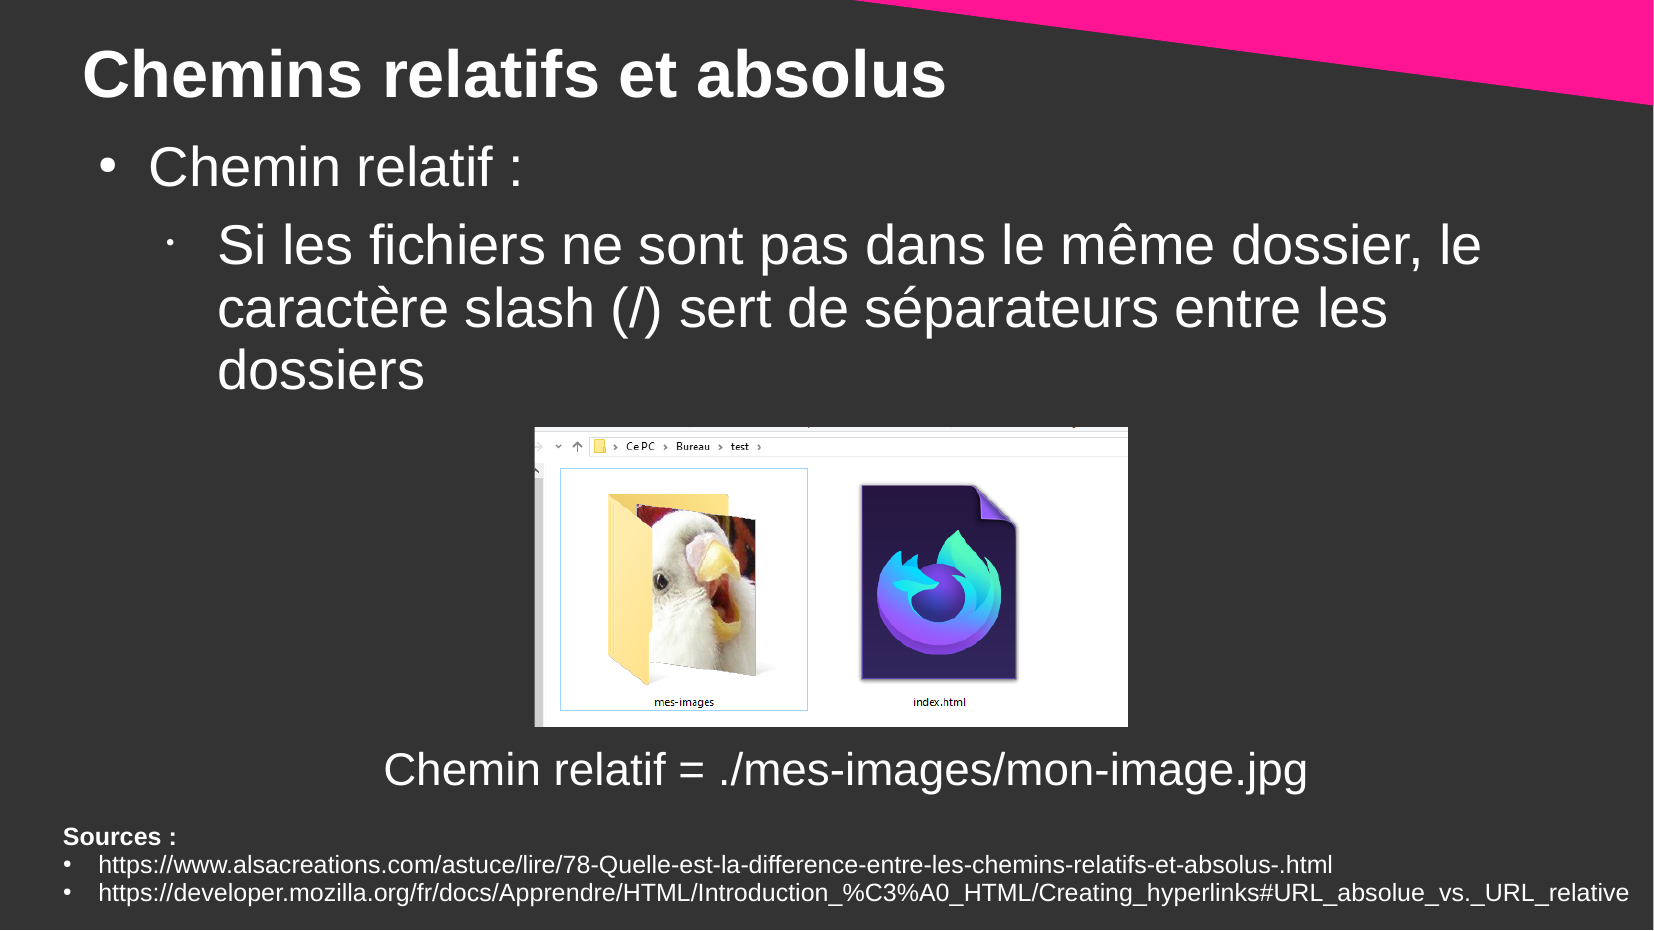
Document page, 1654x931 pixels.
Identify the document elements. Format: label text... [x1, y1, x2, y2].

text_box [852, 0, 1654, 106]
list Chemin relatif : Si les fichiers ne sont pas dans le même dossier, le caractère slash (/) sert de séparateurs entre les dossiers [80, 135, 1607, 402]
picture [534, 427, 1128, 727]
text_box Sources : https://www.alsacreations.com/astuce/lire/78-Quelle-est-la-difference-entre-les-chemins-relatifs-et-absolus-.html https://developer.mozilla.org/fr/docs/Apprendre/HTML/Introduction_%C3%A0_HTML/Creating_hyperlinks#URL_absolue_vs._URL_relative [48, 815, 1654, 915]
title Chemins relatifs et absolus [82, 37, 1134, 122]
title Chemin relatif = ./mes-images/mon-image.jpg [271, 744, 1421, 805]
